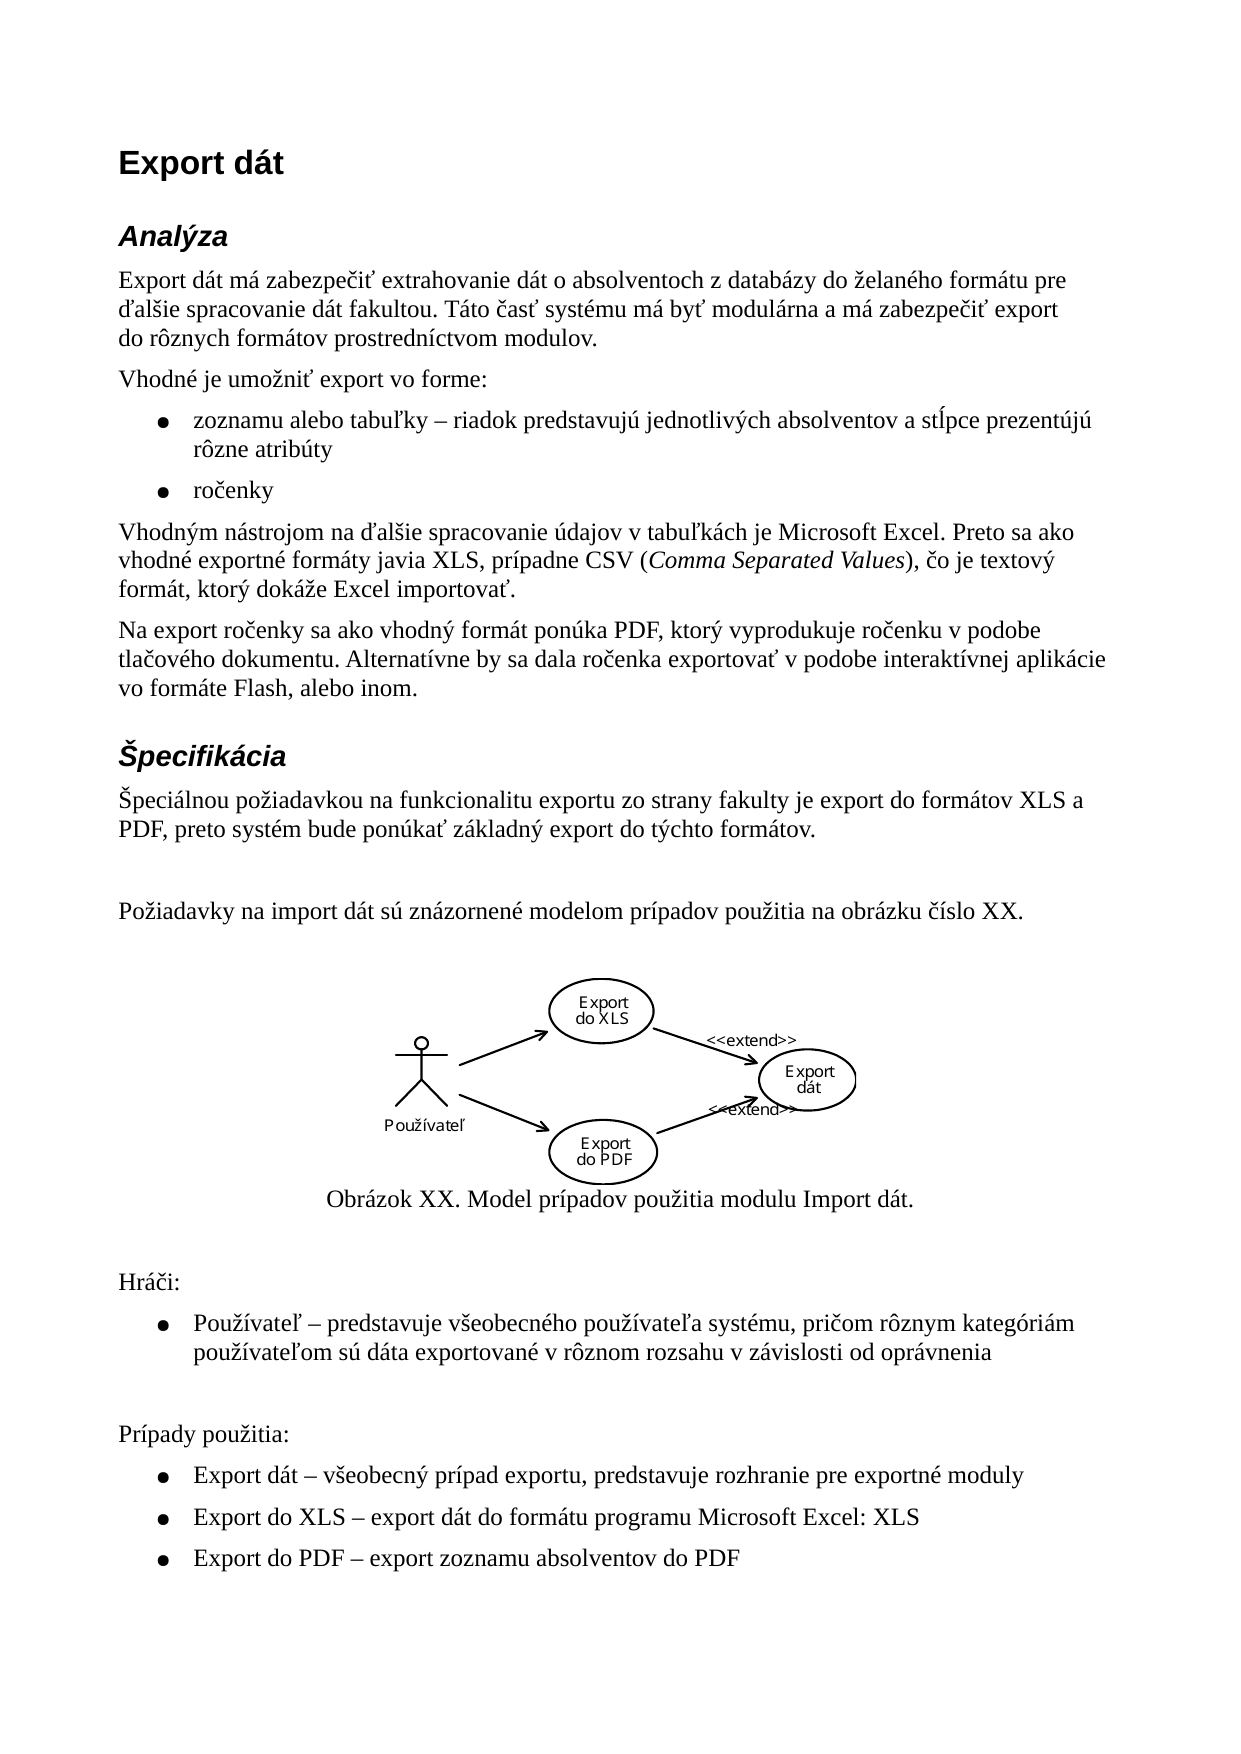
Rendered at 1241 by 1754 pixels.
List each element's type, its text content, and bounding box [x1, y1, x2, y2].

text Prípady použitia: [118, 1419, 1122, 1448]
text Vhodné je umožniť export vo forme: [118, 364, 1122, 393]
text Špeciálnou požiadavkou na funkcionalitu exportu zo strany fakulty je export do formátov XLS a PDF, preto systém bude ponúkať základný export do týchto formátov. [118, 785, 1122, 843]
text Vhodným nástrojom na ďalšie spracovanie údajov v tabuľkách je Microsoft Excel. Preto sa ako vhodné exportné formáty javia XLS, prípadne CSV (Comma Separated Values), čo je textový formát, ktorý dokáže Excel importovať. [118, 517, 1122, 603]
list Používateľ – predstavuje všeobecného používateľa systému, pričom rôznym kategóriám používateľom sú dáta exportované v rôznom rozsahu v závislosti od oprávnenia [156, 1308, 1122, 1366]
text Požiadavky na import dát sú znázornené modelom prípadov použitia na obrázku číslo XX. [118, 896, 1122, 925]
subtitle Špecifikácia [118, 739, 1122, 773]
subtitle Analýza [118, 219, 1122, 253]
list zoznamu alebo tabuľky – riadok predstavujú jednotlivých absolventov a stĺpce prezentújú rôzne atribúty [156, 405, 1122, 463]
text Obrázok XX. Model prípadov použitia modulu Import dát. [118, 979, 1122, 1213]
text Export dát má zabezpečiť extrahovanie dát o absolventoch z databázy do želaného formátu pre ďalšie spracovanie dát fakultou. Táto časť systému má byť modulárna a má zabezpečiť export do rôznych formátov prostredníctvom modulov. [118, 265, 1122, 352]
text Hráči: [118, 1267, 1122, 1296]
list Export do PDF – export zoznamu absolventov do PDF [156, 1543, 1122, 1572]
list Export dát – všeobecný prípad exportu, predstavuje rozhranie pre exportné moduly [156, 1461, 1122, 1489]
list ročenky [156, 475, 1122, 504]
subtitle Export dát [118, 143, 1122, 182]
text Na export ročenky sa ako vhodný formát ponúka PDF, ktorý vyprodukuje ročenku v podobe tlačového dokumentu. Alternatívne by sa dala ročenka exportovať v podobe interaktívnej aplikácie vo formáte Flash, alebo inom. [118, 615, 1122, 702]
list Export do XLS – export dát do formátu programu Microsoft Excel: XLS [156, 1502, 1122, 1531]
